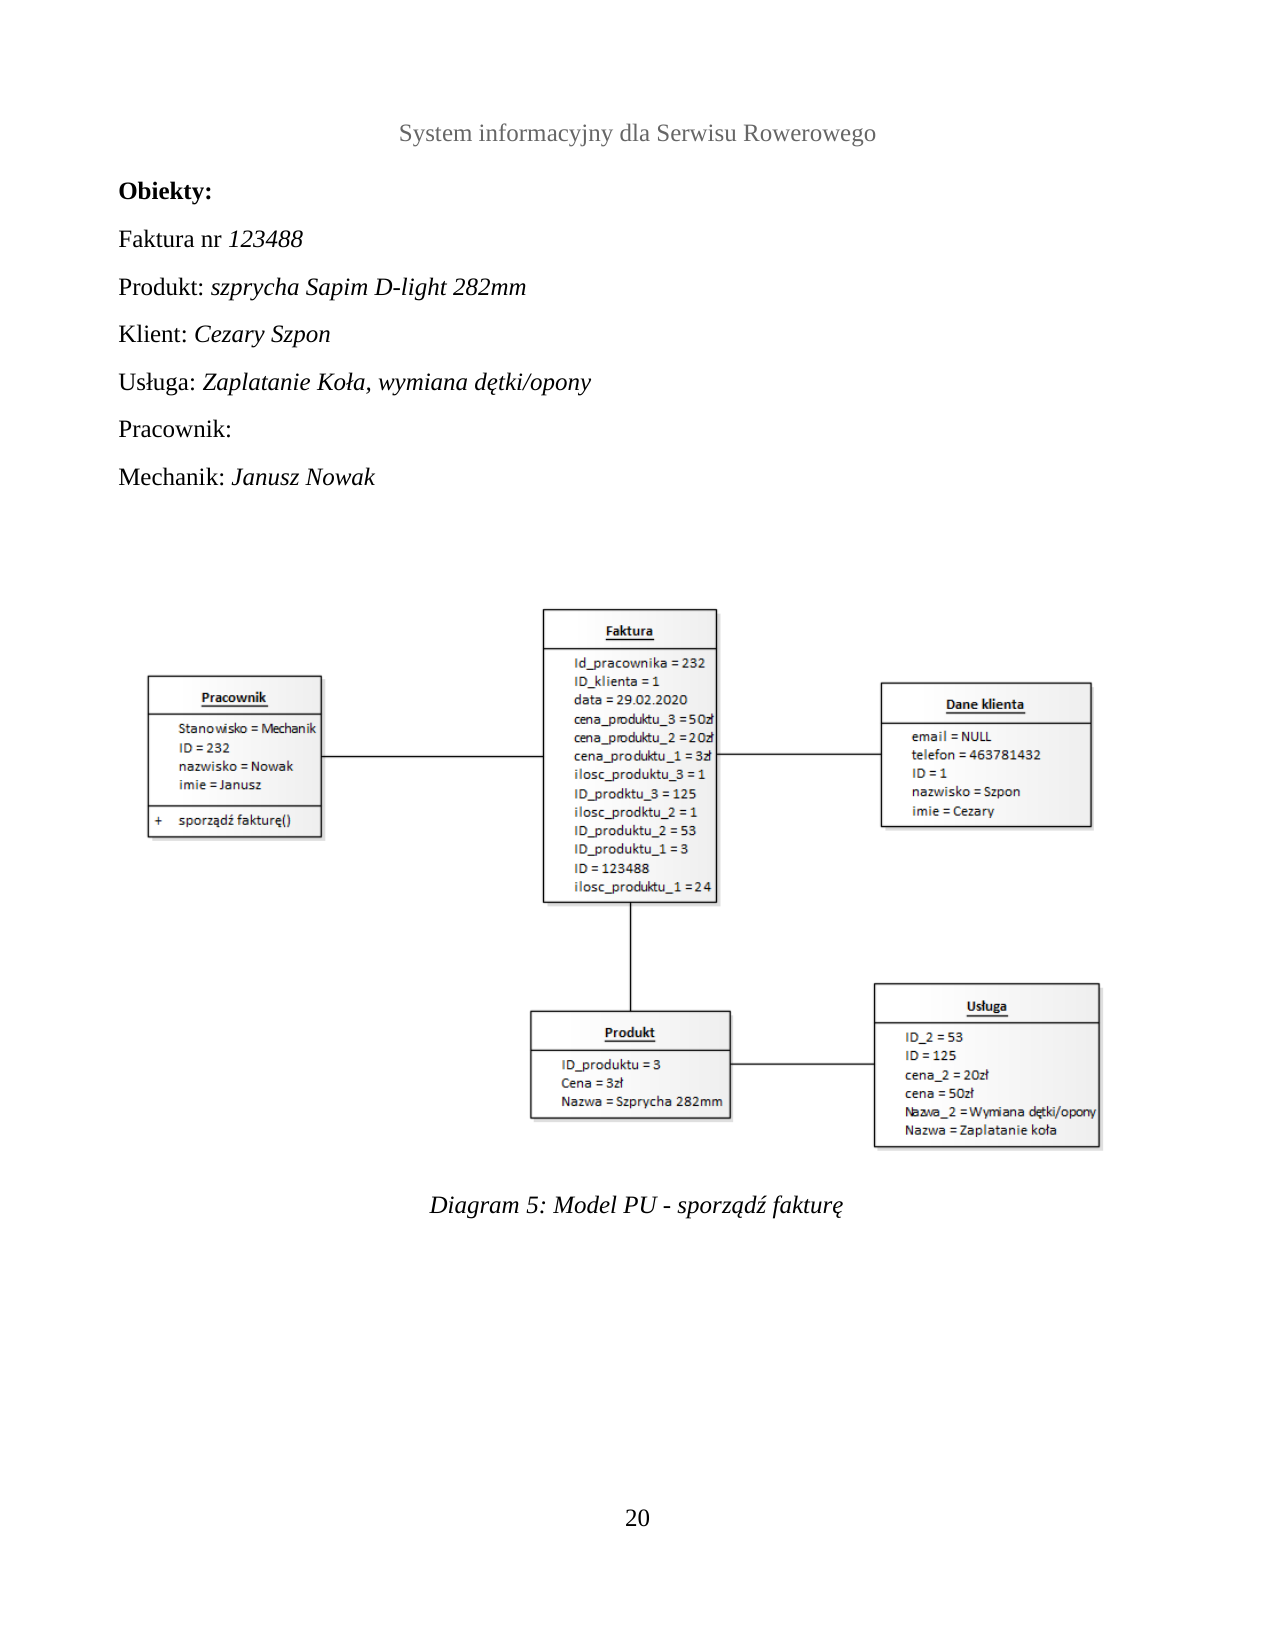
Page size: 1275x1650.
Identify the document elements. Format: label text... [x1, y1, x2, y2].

picture [118, 569, 1157, 1191]
text Produkt: szprycha Sapim D-light 282mm [118, 272, 1157, 300]
text Klient: Cezary Szpon [118, 319, 1157, 348]
text Usługa: Zaplatanie Koła, wymiana dętki/opony [118, 367, 1157, 396]
text Diagram 5: Model PU - sporządź fakturę [118, 1191, 1157, 1219]
text Faktura nr 123488 [118, 224, 1157, 253]
text Obiekty: [118, 176, 1157, 205]
text Pracownik: [118, 414, 1157, 443]
text Mechanik: Janusz Nowak [118, 462, 1157, 491]
